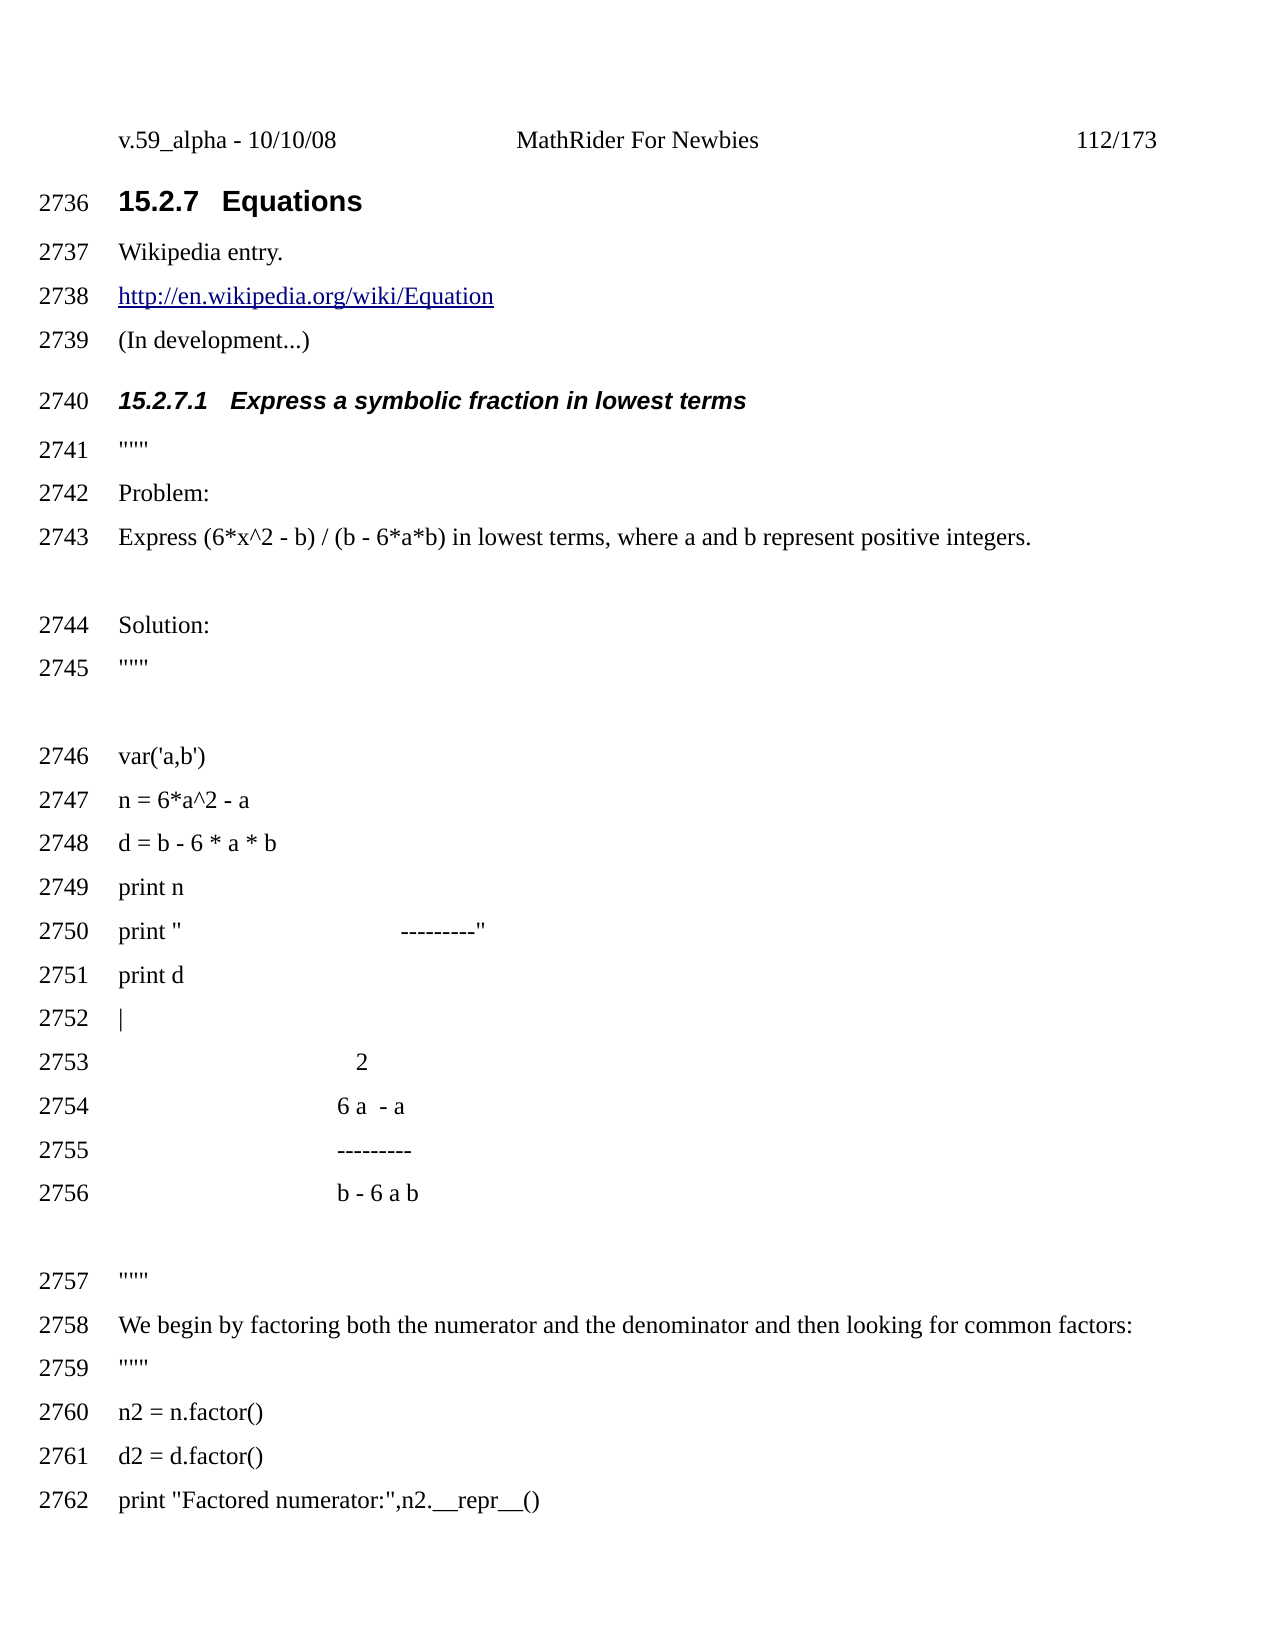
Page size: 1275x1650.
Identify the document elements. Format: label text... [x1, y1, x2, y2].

text """ [118, 1353, 1157, 1382]
text """ [118, 1266, 1157, 1295]
text n2 = n.factor() [118, 1397, 1157, 1426]
text print n [118, 872, 1157, 901]
text n = 6*a^2 - a [118, 785, 1157, 813]
subtitle Equations [118, 184, 1157, 217]
text print "Factored numerator:",n2.__repr__() [118, 1485, 1157, 1513]
text print d [118, 960, 1157, 988]
text d2 = d.factor() [118, 1441, 1157, 1470]
text 6 a - a [118, 1091, 1157, 1120]
text Express (6*x^2 - b) / (b - 6*a*b) in lowest terms, where a and b represent positive integers. [118, 522, 1157, 551]
subtitle Express a symbolic fraction in lowest terms [118, 386, 1157, 415]
text print " ---------" [118, 916, 1157, 945]
text --------- [118, 1135, 1157, 1163]
text We begin by factoring both the numerator and the denominator and then looking for common factors: [118, 1310, 1157, 1338]
text Wikipedia entry. [118, 237, 1157, 266]
text (In development...) [118, 325, 1157, 354]
text var('a,b') [118, 741, 1157, 770]
text Solution: [118, 610, 1157, 638]
text http://en.wikipedia.org/wiki/Equation [118, 281, 1157, 310]
text """ [118, 653, 1157, 682]
text 2 [118, 1047, 1157, 1076]
text """ [118, 435, 1157, 463]
text b - 6 a b [118, 1178, 1157, 1207]
text Problem: [118, 478, 1157, 507]
text d = b - 6 * a * b [118, 828, 1157, 857]
text | [118, 1003, 1157, 1032]
